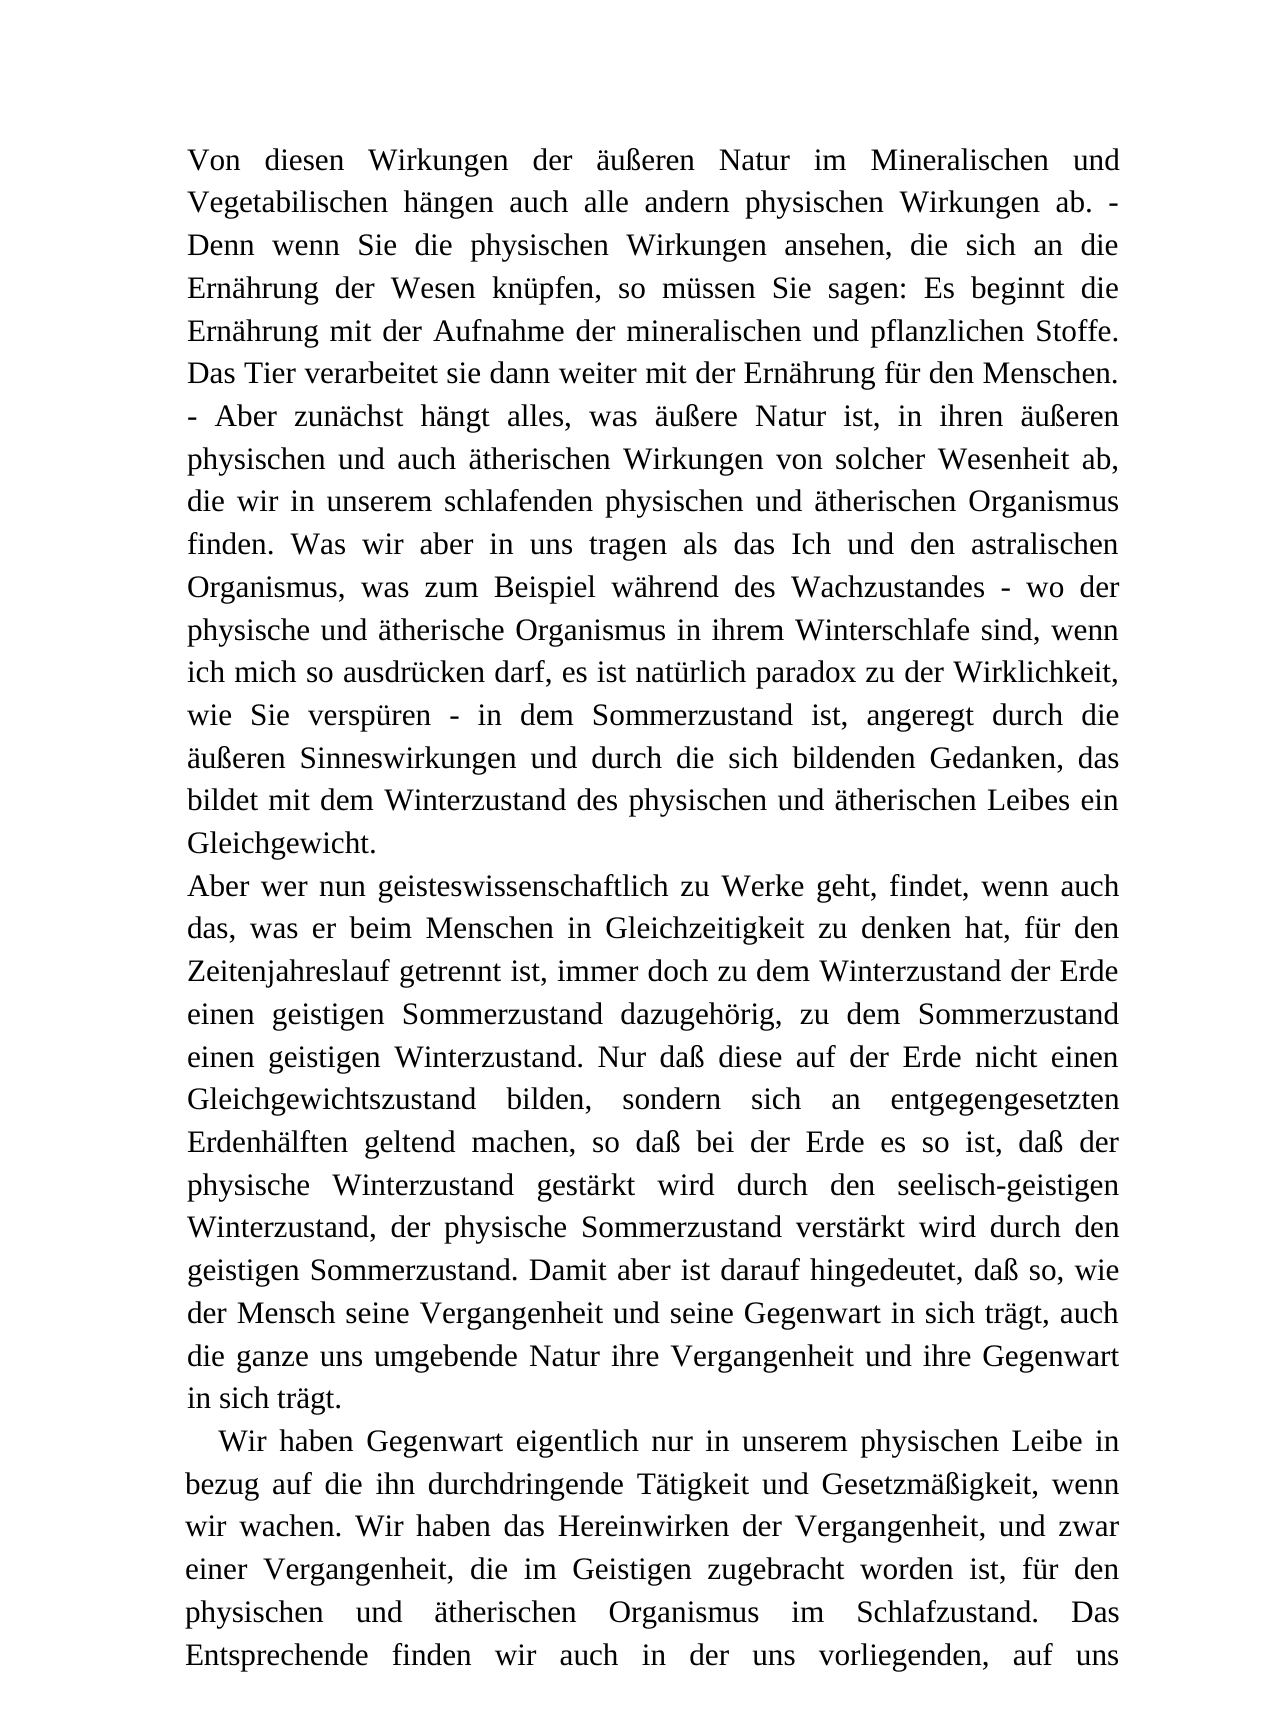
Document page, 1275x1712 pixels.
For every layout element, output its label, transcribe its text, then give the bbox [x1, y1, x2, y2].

text Wir haben Gegenwart eigentlich nur in unserem physischen Leibe in bezug auf die ihn durchdringende Tätigkeit und Gesetzmäßigkeit, wenn wir wachen. Wir haben das Hereinwirken der Vergangenheit, und zwar einer Vergangenheit, die im Geistigen zugebracht worden ist, für den physischen und ätherischen Organismus im Schlafzustand. Das Entsprechende finden wir auch in der uns vorliegenden, auf uns [185, 1422, 1120, 1672]
text Aber wer nun geisteswissenschaftlich zu Werke geht, findet, wenn auch das, was er beim Menschen in Gleichzeitigkeit zu denken hat, für den Zeitenjahreslauf getrennt ist, immer doch zu dem Winterzustand der Erde einen geistigen Sommerzustand dazugehörig, zu dem Sommerzustand einen geistigen Winterzustand. Nur daß diese auf der Erde nicht einen Gleichgewichtszustand bilden, sondern sich an entgegengesetzten Erdenhälften geltend machen, so daß bei der Erde es so ist, daß der physische Winterzustand gestärkt wird durch den seelisch-geistigen Winterzustand, der physische Sommerzustand verstärkt wird durch den geistigen Sommerzustand. Damit aber ist darauf hingedeutet, daß so, wie der Mensch seine Vergangenheit und seine Gegenwart in sich trägt, auch die ganze uns umgebende Natur ihre Vergangenheit und ihre Gegenwart in sich trägt. [187, 867, 1120, 1415]
text Von diesen Wirkungen der äußeren Natur im Mineralischen und Vegetabilischen hängen auch alle andern physischen Wirkungen ab. - Denn wenn Sie die physischen Wirkungen ansehen, die sich an die Ernährung der Wesen knüpfen, so müssen Sie sagen: Es beginnt die Ernährung mit der Aufnahme der mineralischen und pflanzlichen Stoffe. Das Tier verarbeitet sie dann weiter mit der Ernährung für den Menschen. - Aber zunächst hängt alles, was äußere Natur ist, in ihren äußeren physischen und auch ätherischen Wirkungen von solcher Wesenheit ab, die wir in unserem schlafenden physischen und ätherischen Organismus finden. Was wir aber in uns tragen als das Ich und den astralischen Organismus, was zum Beispiel während des Wachzustandes - wo der physische und ätherische Organismus in ihrem Winterschlafe sind, wenn ich mich so ausdrücken darf, es ist natürlich paradox zu der Wirklichkeit, wie Sie verspüren - in dem Sommerzustand ist, angeregt durch die äußeren Sinneswirkungen und durch die sich bildenden Gedanken, das bildet mit dem Winterzustand des physischen und ätherischen Leibes ein Gleichgewicht. [187, 141, 1120, 860]
